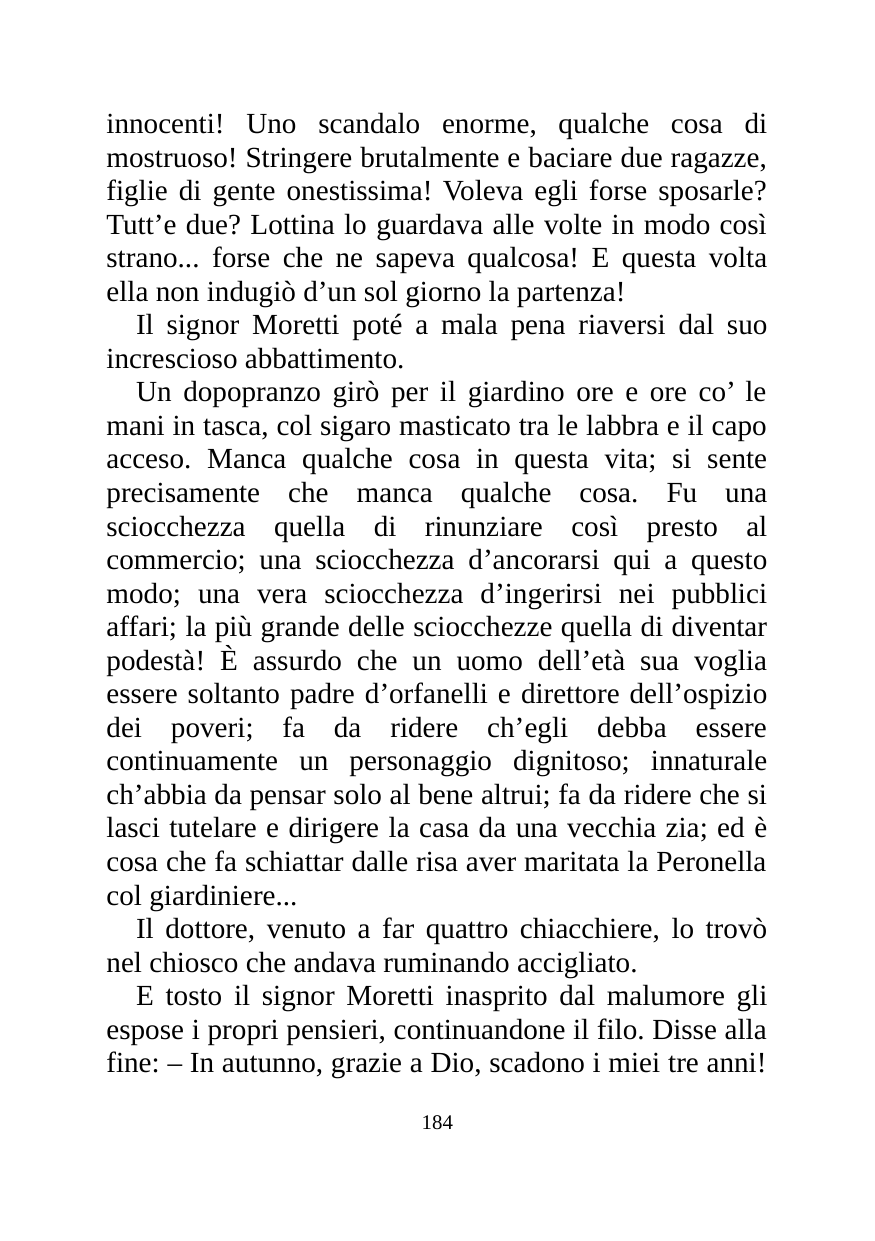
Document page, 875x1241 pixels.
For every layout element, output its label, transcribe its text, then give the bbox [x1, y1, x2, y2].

text innocenti! Uno scandalo enorme, qualche cosa di mostruoso! Stringere brutalmente e baciare due ragazze, figlie di gente onestissima! Voleva egli forse sposarle? Tutt’e due? Lottina lo guardava alle volte in modo così strano... forse che ne sapeva qualcosa! E questa volta ella non indugiò d’un sol giorno la partenza! [106, 106, 768, 307]
text E tosto il signor Moretti inasprito dal malumore gli espose i propri pensieri, continuandone il filo. Disse alla fine: – In autunno, grazie a Dio, scadono i miei tre anni! [106, 978, 768, 1079]
text Un dopopranzo girò per il giardino ore e ore co’ le mani in tasca, col sigaro masticato tra le labbra e il capo acceso. Manca qualche cosa in questa vita; si sente precisamente che manca qualche cosa. Fu una sciocchezza quella di rinunziare così presto al commercio; una sciocchezza d’ancorarsi qui a questo modo; una vera sciocchezza d’ingerirsi nei pubblici affari; la più grande delle sciocchezze quella di diventar podestà! È assurdo che un uomo dell’età sua voglia essere soltanto padre d’orfanelli e direttore dell’ospizio dei poveri; fa da ridere ch’egli debba essere continuamente un personaggio dignitoso; innaturale ch’abbia da pensar solo al bene altrui; fa da ridere che si lasci tutelare e dirigere la casa da una vecchia zia; ed è cosa che fa schiattar dalle risa aver maritata la Peronella col giardiniere... [106, 374, 768, 911]
text Il signor Moretti poté a mala pena riaversi dal suo increscioso abbattimento. [106, 307, 768, 374]
text Il dottore, venuto a far quattro chiacchiere, lo trovò nel chiosco che andava ruminando accigliato. [106, 911, 768, 978]
